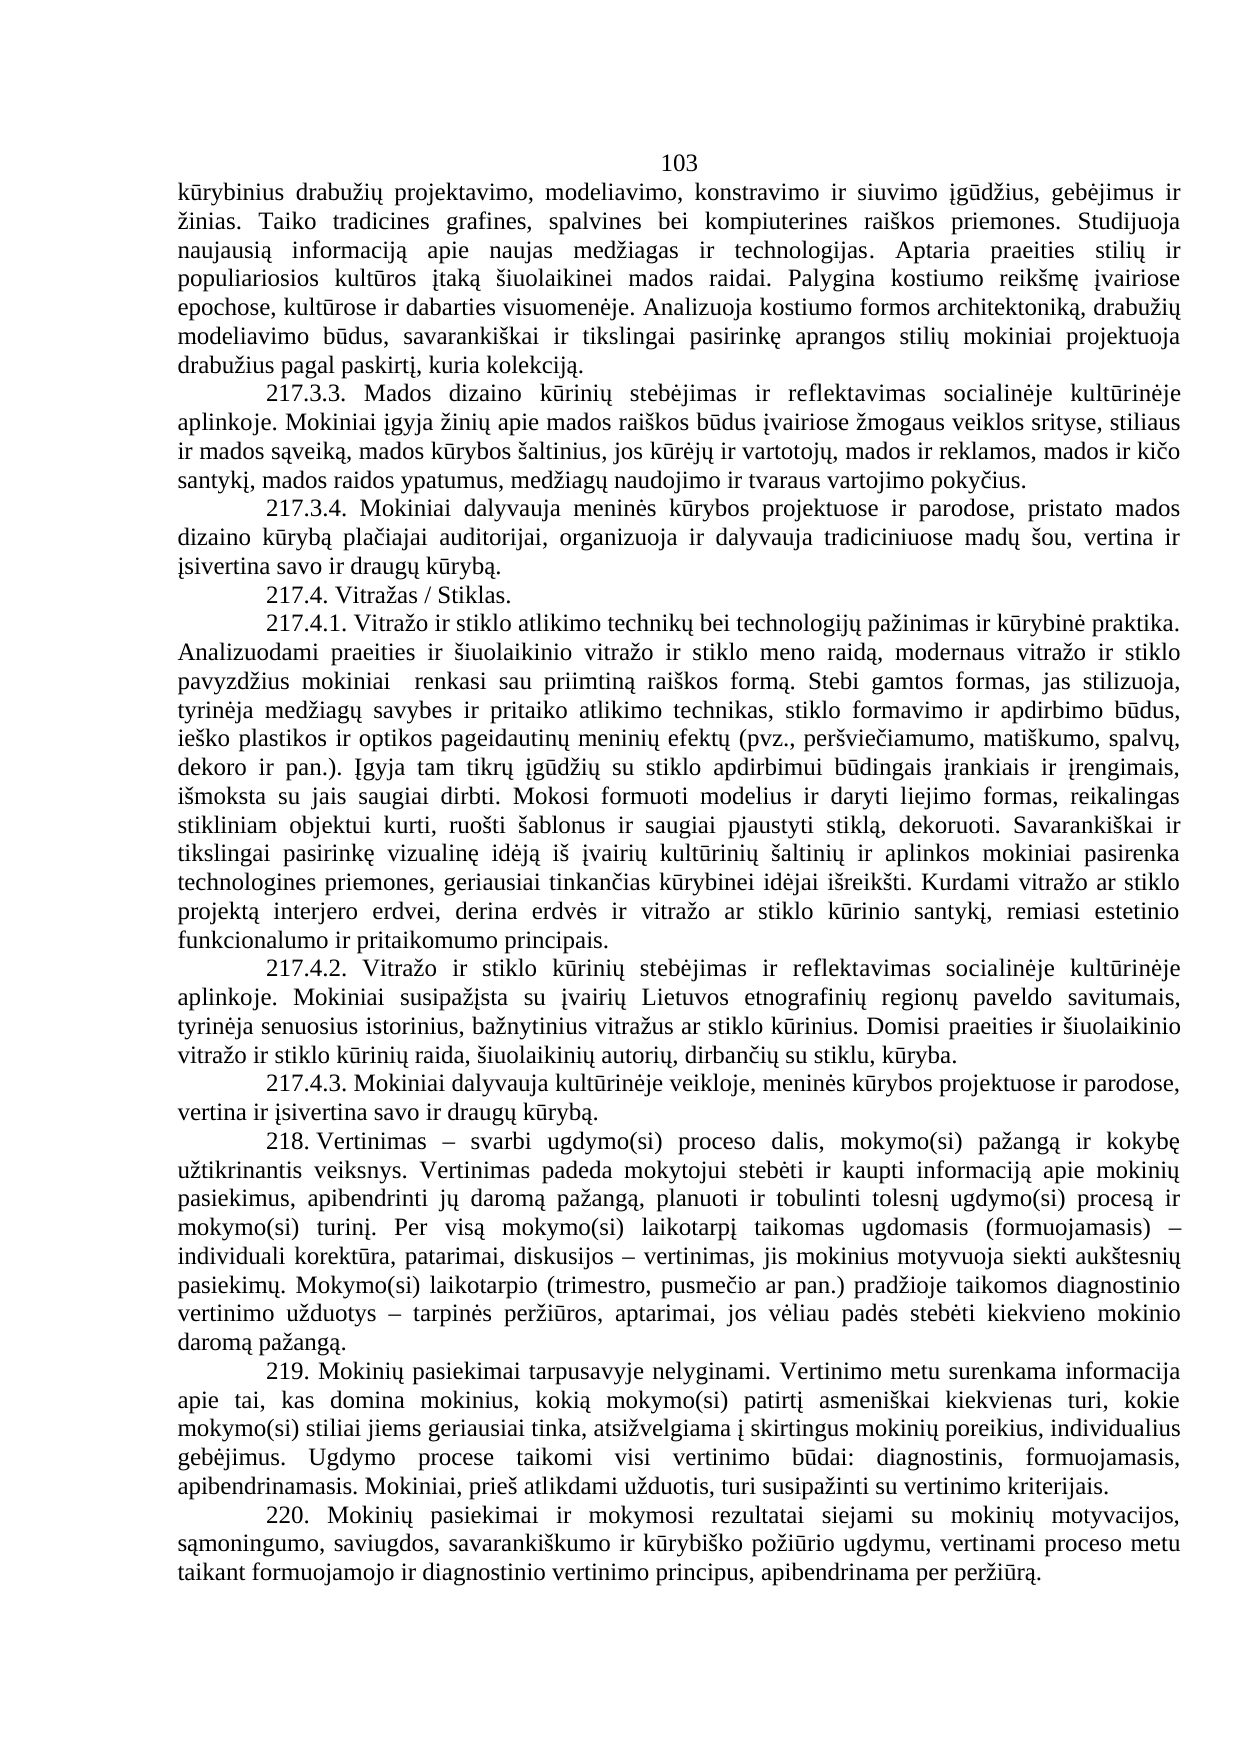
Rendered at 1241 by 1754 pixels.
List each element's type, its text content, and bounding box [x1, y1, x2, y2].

text 217.4.3. Mokiniai dalyvauja kultūrinėje veikloje, meninės kūrybos projektuose ir parodose, vertina ir įsivertina savo ir draugų kūrybą. [177, 1068, 1181, 1126]
text 219. Mokinių pasiekimai tarpusavyje nelyginami. Vertinimo metu surenkama informacija apie tai, kas domina mokinius, kokią mokymo(si) patirtį asmeniškai kiekvienas turi, kokie mokymo(si) stiliai jiems geriausiai tinka, atsižvelgiama į skirtingus mokinių poreikius, individualius gebėjimus. Ugdymo procese taikomi visi vertinimo būdai: diagnostinis, formuojamasis, apibendrinamasis. Mokiniai, prieš atlikdami užduotis, turi susipažinti su vertinimo kriterijais. [177, 1356, 1181, 1500]
text 220. Mokinių pasiekimai ir mokymosi rezultatai siejami su mokinių motyvacijos, sąmoningumo, saviugdos, savarankiškumo ir kūrybiško požiūrio ugdymu, vertinami proceso metu taikant formuojamojo ir diagnostinio vertinimo principus, apibendrinama per peržiūrą. [177, 1500, 1181, 1586]
text 217.4. Vitražas / Stiklas. [177, 580, 1181, 608]
text 217.4.2. Vitražo ir stiklo kūrinių stebėjimas ir reflektavimas socialinėje kultūrinėje aplinkoje. Mokiniai susipažįsta su įvairių Lietuvos etnografinių regionų paveldo savitumais, tyrinėja senuosius istorinius, bažnytinius vitražus ar stiklo kūrinius. Domisi praeities ir šiuolaikinio vitražo ir stiklo kūrinių raida, šiuolaikinių autorių, dirbančių su stiklu, kūryba. [177, 953, 1181, 1068]
text kūrybinius drabužių projektavimo, modeliavimo, konstravimo ir siuvimo įgūdžius, gebėjimus ir žinias. Taiko tradicines grafines, spalvines bei kompiuterines raiškos priemones. Studijuoja naujausią informaciją apie naujas medžiagas ir technologijas. Aptaria praeities stilių ir populiariosios kultūros įtaką šiuolaikinei mados raidai. Palygina kostiumo reikšmę įvairiose epochose, kultūrose ir dabarties visuomenėje. Analizuoja kostiumo formos architektoniką, drabužių modeliavimo būdus, savarankiškai ir tikslingai pasirinkę aprangos stilių mokiniai projektuoja drabužius pagal paskirtį, kuria kolekciją. [177, 177, 1181, 378]
text 217.4.1. Vitražo ir stiklo atlikimo technikų bei technologijų pažinimas ir kūrybinė praktika. Analizuodami praeities ir šiuolaikinio vitražo ir stiklo meno raidą, modernaus vitražo ir stiklo pavyzdžius mokiniai renkasi sau priimtiną raiškos formą. Stebi gamtos formas, jas stilizuoja, tyrinėja medžiagų savybes ir pritaiko atlikimo technikas, stiklo formavimo ir apdirbimo būdus, ieško plastikos ir optikos pageidautinų meninių efektų (pvz., peršviečiamumo, matiškumo, spalvų, dekoro ir pan.). Įgyja tam tikrų įgūdžių su stiklo apdirbimui būdingais įrankiais ir įrengimais, išmoksta su jais saugiai dirbti. Mokosi formuoti modelius ir daryti liejimo formas, reikalingas stikliniam objektui kurti, ruošti šablonus ir saugiai pjaustyti stiklą, dekoruoti. Savarankiškai ir tikslingai pasirinkę vizualinę idėją iš įvairių kultūrinių šaltinių ir aplinkos mokiniai pasirenka technologines priemones, geriausiai tinkančias kūrybinei idėjai išreikšti. Kurdami vitražo ar stiklo projektą interjero erdvei, derina erdvės ir vitražo ar stiklo kūrinio santykį, remiasi estetinio funkcionalumo ir pritaikomumo principais. [177, 608, 1181, 953]
text 217.3.4. Mokiniai dalyvauja meninės kūrybos projektuose ir parodose, pristato mados dizaino kūrybą plačiajai auditorijai, organizuoja ir dalyvauja tradiciniuose madų šou, vertina ir įsivertina savo ir draugų kūrybą. [177, 493, 1181, 580]
text 218. Vertinimas – svarbi ugdymo(si) proceso dalis, mokymo(si) pažangą ir kokybę užtikrinantis veiksnys. Vertinimas padeda mokytojui stebėti ir kaupti informaciją apie mokinių pasiekimus, apibendrinti jų daromą pažangą, planuoti ir tobulinti tolesnį ugdymo(si) procesą ir mokymo(si) turinį. Per visą mokymo(si) laikotarpį taikomas ugdomasis (formuojamasis) – individuali korektūra, patarimai, diskusijos – vertinimas, jis mokinius motyvuoja siekti aukštesnių pasiekimų. Mokymo(si) laikotarpio (trimestro, pusmečio ar pan.) pradžioje taikomos diagnostinio vertinimo užduotys – tarpinės peržiūros, aptarimai, jos vėliau padės stebėti kiekvieno mokinio daromą pažangą. [177, 1126, 1181, 1356]
text 217.3.3. Mados dizaino kūrinių stebėjimas ir reflektavimas socialinėje kultūrinėje aplinkoje. Mokiniai įgyja žinių apie mados raiškos būdus įvairiose žmogaus veiklos srityse, stiliaus ir mados sąveiką, mados kūrybos šaltinius, jos kūrėjų ir vartotojų, mados ir reklamos, mados ir kičo santykį, mados raidos ypatumus, medžiagų naudojimo ir tvaraus vartojimo pokyčius. [177, 378, 1181, 493]
